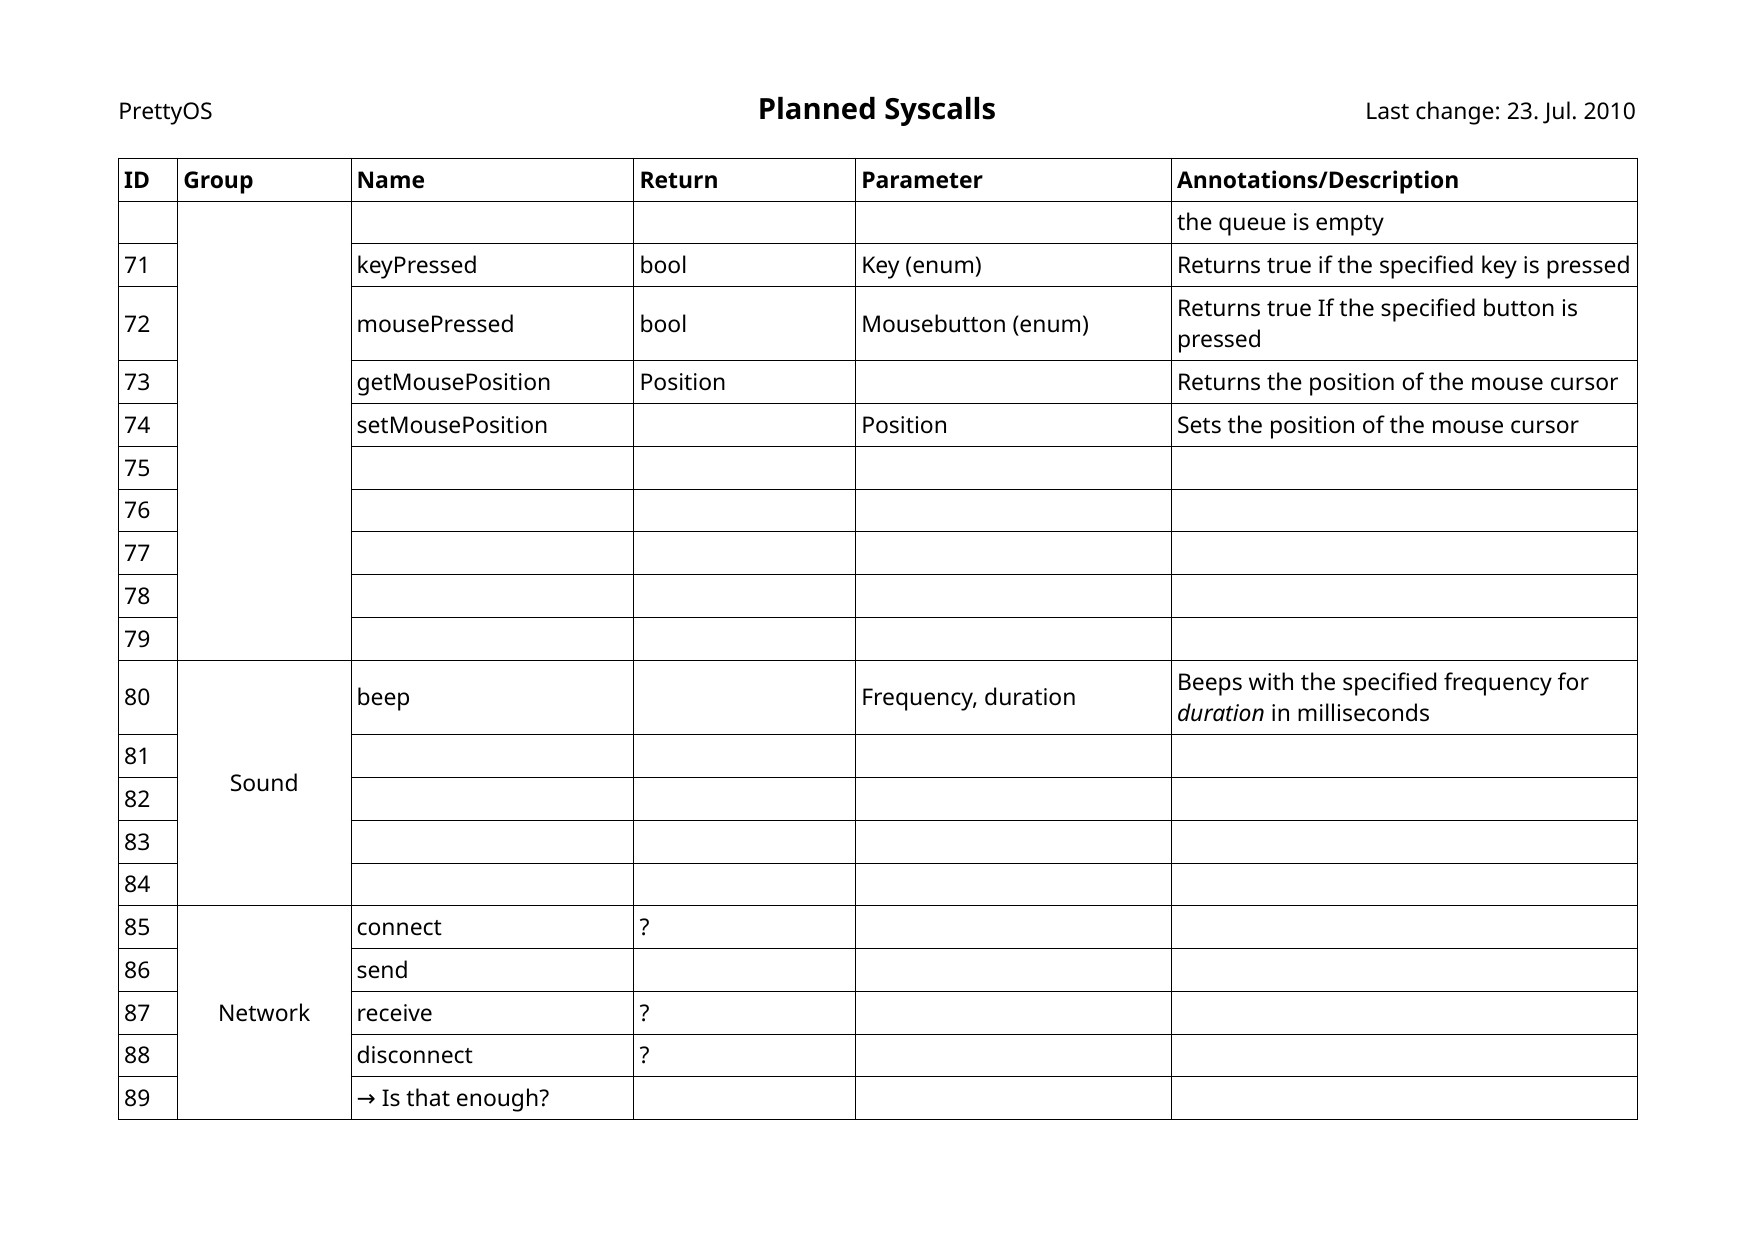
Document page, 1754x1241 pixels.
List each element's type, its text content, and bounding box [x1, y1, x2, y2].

table_header Parameter [856, 159, 1171, 201]
table_cell [856, 1077, 1171, 1119]
table_cell [352, 447, 633, 489]
table_header Return [634, 159, 855, 201]
table_cell Position [634, 361, 855, 403]
table_cell [856, 618, 1171, 660]
table_header ID [119, 159, 177, 201]
table_cell Returns the position of the mouse cursor [1172, 361, 1637, 403]
table_cell Network [178, 906, 351, 1119]
table_header Annotations/Description [1172, 159, 1637, 201]
table_cell [634, 532, 855, 574]
table_cell Returns true If the specified button is pressed [1172, 287, 1637, 360]
table_cell 87 [119, 992, 177, 1034]
table_cell [634, 447, 855, 489]
table_cell 84 [119, 864, 177, 905]
table_cell [634, 490, 855, 531]
table_cell Returns true if the specified key is pressed [1172, 244, 1637, 286]
table_cell [856, 361, 1171, 403]
table_cell [856, 821, 1171, 862]
table_cell [352, 778, 633, 819]
table_cell [1172, 1035, 1637, 1076]
table_cell ? [634, 906, 855, 948]
table_cell [634, 404, 855, 446]
table_cell [352, 490, 633, 531]
table_cell ? [634, 992, 855, 1034]
table_cell 81 [119, 735, 177, 777]
table_cell [856, 735, 1171, 777]
table_cell [1172, 490, 1637, 531]
table_cell send [352, 949, 633, 991]
table_cell 83 [119, 821, 177, 862]
table_cell bool [634, 244, 855, 286]
table_cell 88 [119, 1035, 177, 1076]
table_cell 82 [119, 778, 177, 819]
table_cell setMousePosition [352, 404, 633, 446]
table_cell Frequency, duration [856, 661, 1171, 734]
table_cell [352, 532, 633, 574]
table_cell [634, 1077, 855, 1119]
table_header Group [178, 159, 351, 201]
table_cell [1172, 949, 1637, 991]
table_cell [1172, 1077, 1637, 1119]
table_cell [1172, 821, 1637, 862]
table_cell [856, 202, 1171, 243]
table_cell [856, 949, 1171, 991]
table_cell [634, 778, 855, 819]
table_cell beep [352, 661, 633, 734]
table_cell keyPressed [352, 244, 633, 286]
table_cell [634, 735, 855, 777]
table_cell → Is that enough? [352, 1077, 633, 1119]
table_cell [119, 202, 177, 243]
table_cell 76 [119, 490, 177, 531]
table_cell [1172, 618, 1637, 660]
table_cell Sound [178, 661, 351, 905]
table_header Name [352, 159, 633, 201]
table_cell 73 [119, 361, 177, 403]
table_cell 71 [119, 244, 177, 286]
table_cell [1172, 778, 1637, 819]
table_cell [1172, 735, 1637, 777]
table_cell [1172, 575, 1637, 617]
table_cell Key (enum) [856, 244, 1171, 286]
table_cell [856, 1035, 1171, 1076]
table_cell [634, 864, 855, 905]
table_cell mousePressed [352, 287, 633, 360]
table_cell [856, 532, 1171, 574]
table_cell Mousebutton (enum) [856, 287, 1171, 360]
table_cell 79 [119, 618, 177, 660]
table_cell disconnect [352, 1035, 633, 1076]
table_cell receive [352, 992, 633, 1034]
table_cell the queue is empty [1172, 202, 1637, 243]
table_cell 80 [119, 661, 177, 734]
table_cell [856, 864, 1171, 905]
table_cell [352, 735, 633, 777]
table_cell 78 [119, 575, 177, 617]
table_cell [634, 821, 855, 862]
table_cell 85 [119, 906, 177, 948]
table_cell [1172, 992, 1637, 1034]
table_cell [352, 575, 633, 617]
table_cell [856, 575, 1171, 617]
table_cell 89 [119, 1077, 177, 1119]
table_cell [1172, 447, 1637, 489]
table_cell [178, 202, 351, 660]
table_cell Sets the position of the mouse cursor [1172, 404, 1637, 446]
table_cell bool [634, 287, 855, 360]
table_cell [1172, 906, 1637, 948]
table_cell [856, 447, 1171, 489]
table_cell 75 [119, 447, 177, 489]
table_cell 77 [119, 532, 177, 574]
table_cell [352, 864, 633, 905]
table_cell [1172, 532, 1637, 574]
table_cell [856, 906, 1171, 948]
table_cell ? [634, 1035, 855, 1076]
table_cell [634, 202, 855, 243]
table_cell [634, 575, 855, 617]
table_cell [352, 202, 633, 243]
table_cell [634, 618, 855, 660]
table_cell Position [856, 404, 1171, 446]
table_cell [856, 778, 1171, 819]
table_cell [634, 661, 855, 734]
table_cell 72 [119, 287, 177, 360]
table_cell getMousePosition [352, 361, 633, 403]
table_cell Beeps with the specified frequency for duration in milliseconds [1172, 661, 1637, 734]
table_cell [856, 992, 1171, 1034]
table_cell [1172, 864, 1637, 905]
table_cell [352, 821, 633, 862]
table_cell [856, 490, 1171, 531]
table_cell [634, 949, 855, 991]
table_cell 86 [119, 949, 177, 991]
table_cell 74 [119, 404, 177, 446]
table_cell [352, 618, 633, 660]
table_cell connect [352, 906, 633, 948]
